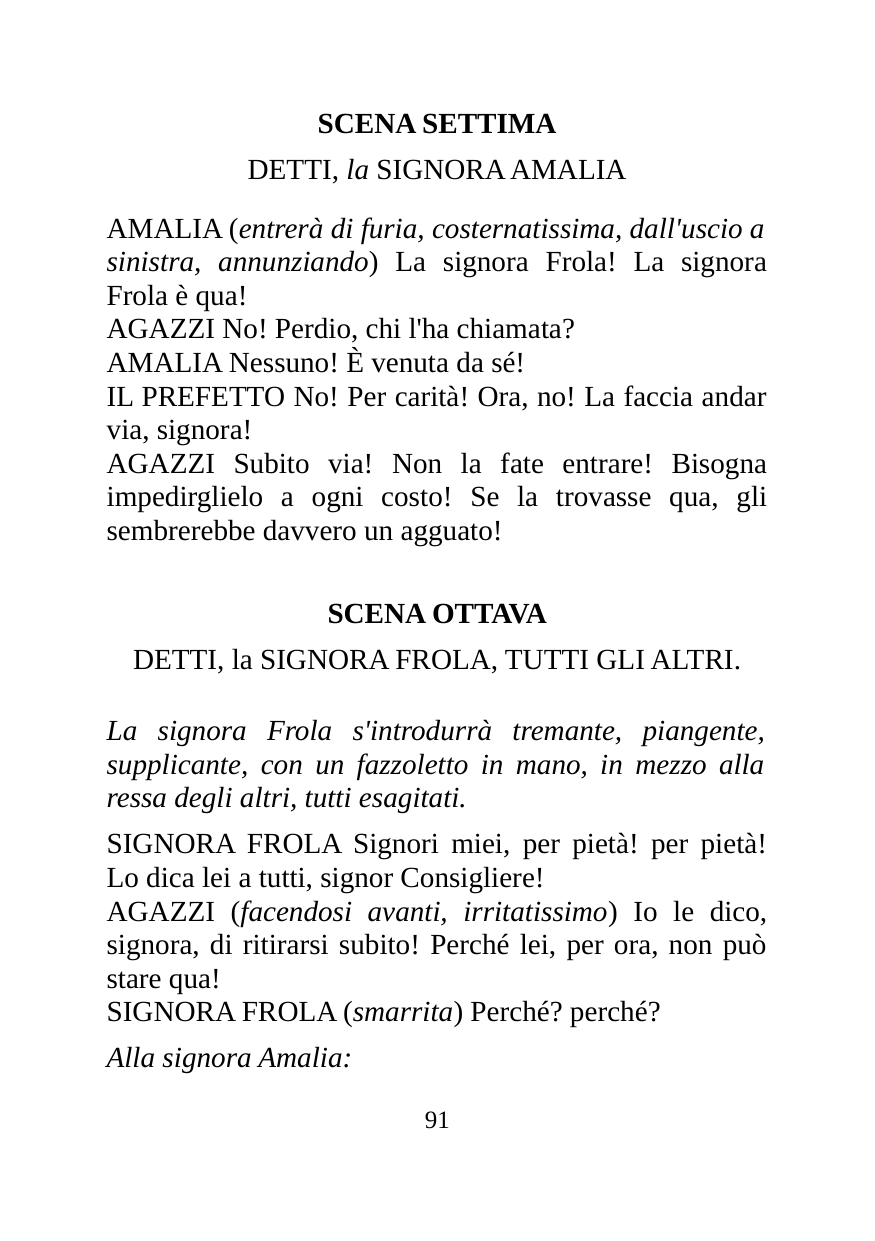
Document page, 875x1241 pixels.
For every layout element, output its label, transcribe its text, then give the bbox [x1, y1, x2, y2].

text AMALIA (entrerà di furia, costernatissima, dall'uscio a sinistra, annunziando) La signora Frola! La signora Frola è qua! [106, 211, 768, 312]
text DETTI, la SIGNORA AMALIA [106, 152, 768, 186]
text SIGNORA FROLA Signori miei, per pietà! per pietà! Lo dica lei a tutti, signor Consigliere! [106, 827, 768, 894]
text SIGNORA FROLA (smarrita) Perché? perché? [106, 994, 768, 1028]
text AMALIA Nessuno! È venuta da sé! [106, 345, 768, 379]
text AGAZZI Subito via! Non la fate entrare! Bisogna impedirglielo a ogni costo! Se la trovasse qua, gli sembrerebbe davvero un agguato! [106, 446, 768, 546]
text SCENA OTTAVA [106, 596, 768, 630]
text AGAZZI (facendosi avanti, irritatissimo) Io le dico, signora, di ritirarsi subito! Perché lei, per ora, non può stare qua! [106, 894, 768, 994]
text SCENA SETTIMA [106, 106, 768, 140]
text Alla signora Amalia: [106, 1040, 768, 1074]
text La signora Frola s'introdurrà tremante, piangente, supplicante, con un fazzoletto in mano, in mezzo alla ressa degli altri, tutti esagitati. [106, 713, 768, 814]
text IL PREFETTO No! Per carità! Ora, no! La faccia andar via, signora! [106, 379, 768, 446]
text AGAZZI No! Perdio, chi l'ha chiamata? [106, 312, 768, 345]
text DETTI, la SIGNORA FROLA, TUTTI GLI ALTRI. [106, 642, 768, 676]
